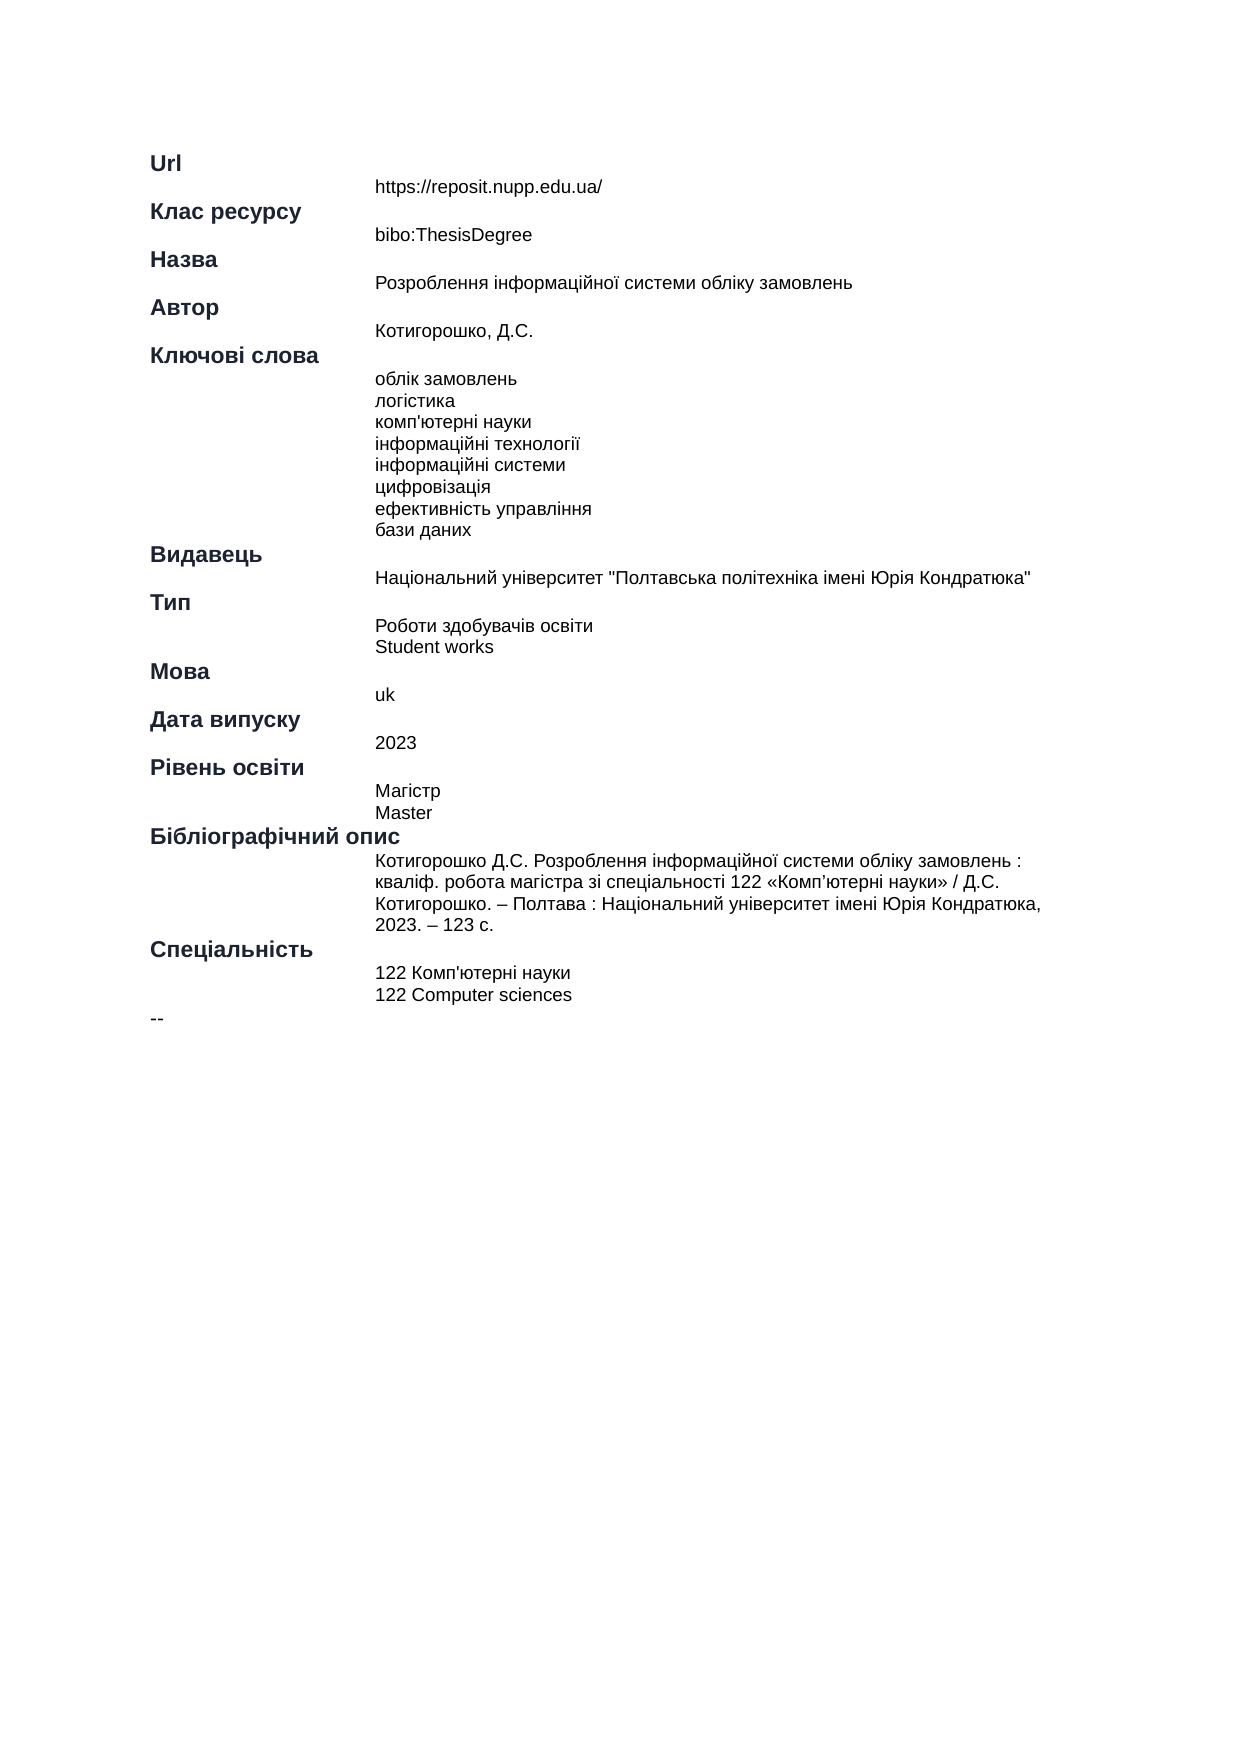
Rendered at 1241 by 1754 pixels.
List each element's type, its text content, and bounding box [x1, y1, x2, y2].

text інформаційні системи [375, 454, 1090, 476]
text Тип [150, 588, 1090, 615]
text 2023 [375, 732, 1090, 754]
text Master [375, 802, 1090, 823]
text Видавець [150, 541, 1090, 567]
text Назва [150, 246, 1090, 272]
text Автор [150, 294, 1090, 320]
text облік замовлень [375, 368, 1090, 389]
text Бібліографічний опис [150, 823, 1090, 849]
text Рівень освіти [150, 754, 1090, 780]
text 122 Computer sciences [375, 984, 1090, 1005]
text -- [150, 1005, 1090, 1029]
text Національний університет "Полтавська політехніка імені Юрія Кондратюка" [375, 567, 1090, 588]
text комп'ютерні науки [375, 411, 1090, 433]
text uk [375, 684, 1090, 706]
text 122 Комп'ютерні науки [375, 962, 1090, 984]
text Котигорошко, Д.С. [375, 320, 1090, 342]
text цифровізація [375, 476, 1090, 497]
text Дата випуску [150, 706, 1090, 732]
text Клас ресурсу [150, 198, 1090, 224]
text Спеціальність [150, 936, 1090, 962]
text Розроблення інформаційної системи обліку замовлень [375, 272, 1090, 294]
text Url [150, 150, 1090, 176]
text Роботи здобувачів освіти [375, 615, 1090, 636]
text бази даних [375, 519, 1090, 541]
text https://reposit.nupp.edu.ua/ [375, 176, 1090, 198]
text Student works [375, 636, 1090, 658]
text Котигорошко Д.С. Розроблення інформаційної системи обліку замовлень : кваліф. робота магістра зі спеціальності 122 «Комп’ютерні науки» / Д.С. Котигорошко. – Полтава : Національний університет імені Юрія Кондратюка, 2023. – 123 с. [375, 849, 1090, 936]
text ефективність управління [375, 497, 1090, 519]
text Ключові слова [150, 342, 1090, 368]
text bibo:ThesisDegree [375, 224, 1090, 246]
text Мова [150, 658, 1090, 684]
text Магістр [375, 780, 1090, 802]
text логістика [375, 389, 1090, 411]
text інформаційні технології [375, 433, 1090, 454]
